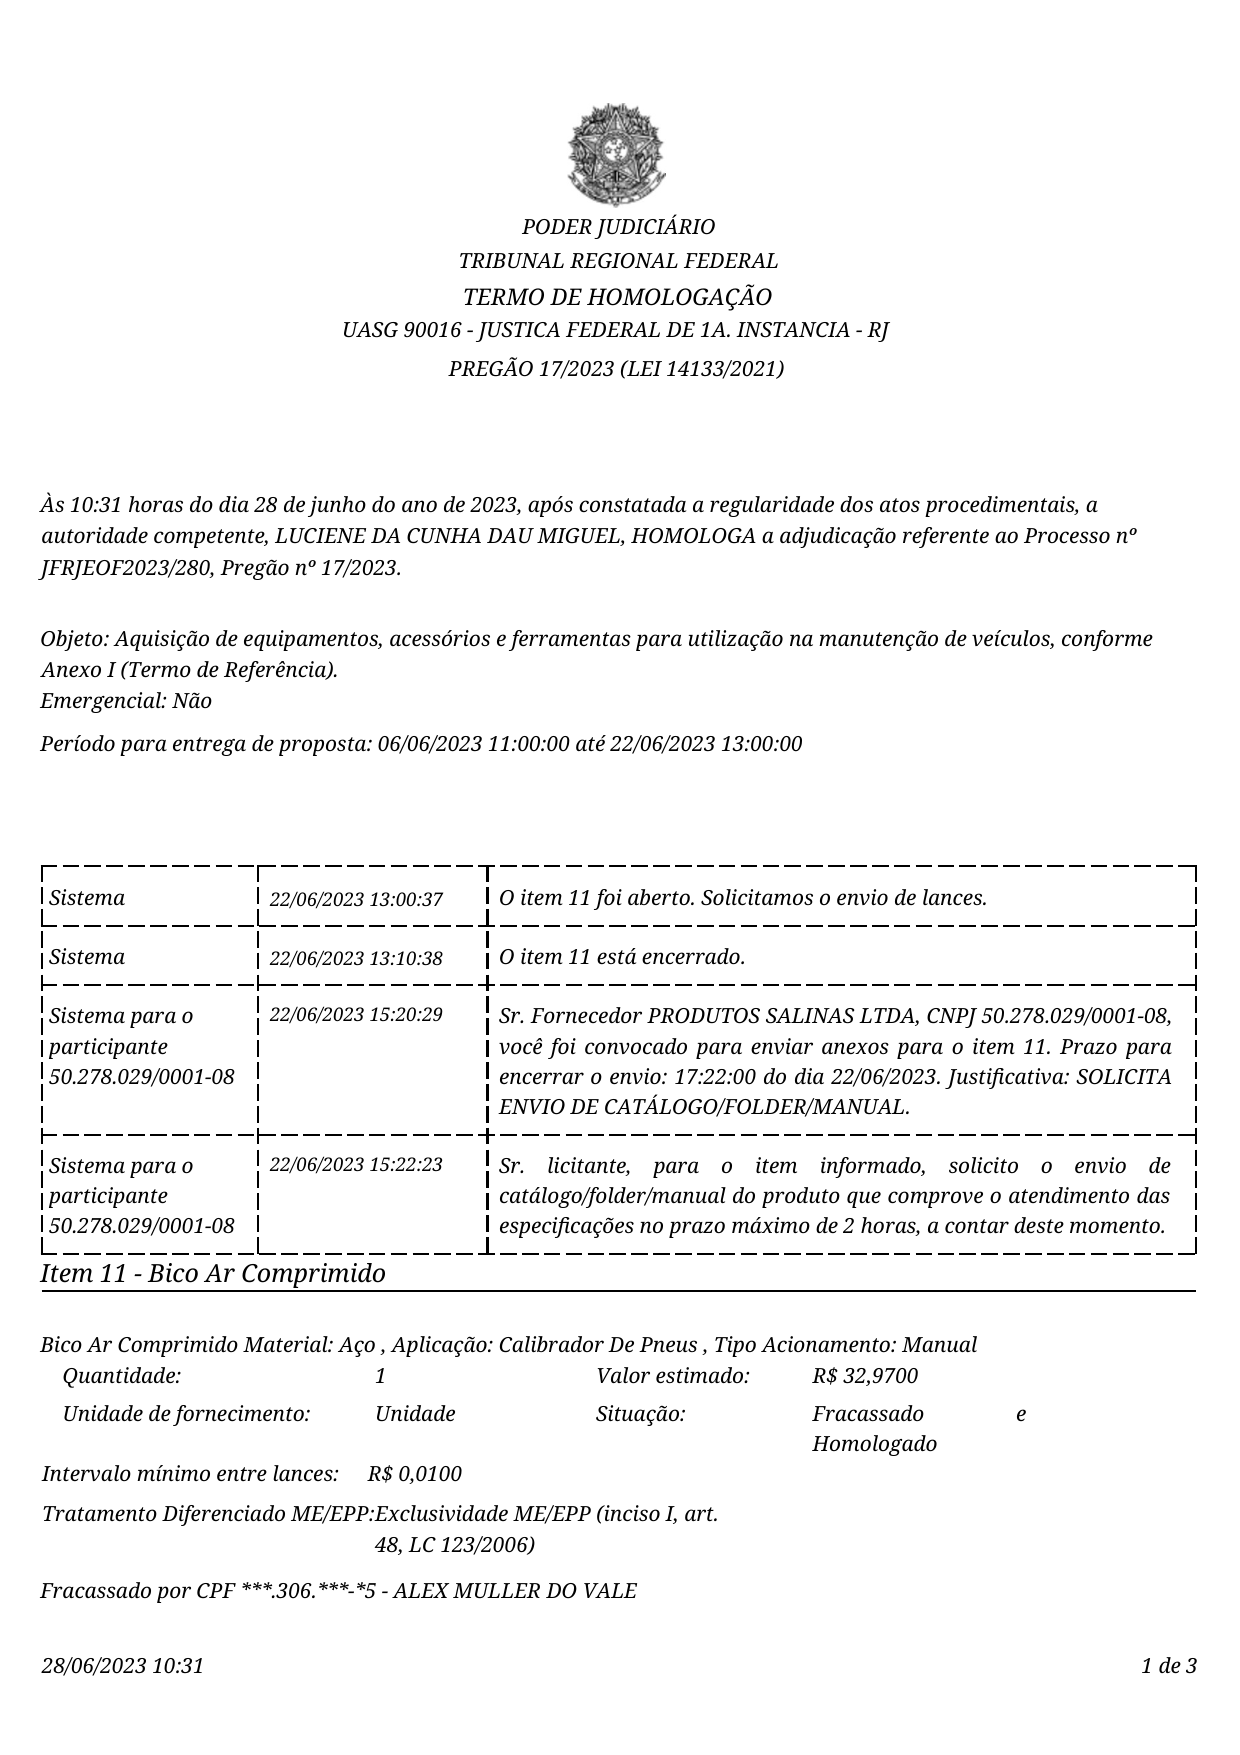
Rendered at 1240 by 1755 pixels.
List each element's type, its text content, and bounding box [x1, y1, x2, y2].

table_header Sistema [42, 865, 258, 924]
text Às 10:31 horas do dia 28 de junho do ano de 2023, após constatada a regularidade dos atos procedimentais, a autoridade competente, LUCIENE DA CUNHA DAU MIGUEL, HOMOLOGA a adjudicação referente ao Processo nº JFRJEOF2023/280, Pregão nº 17/2023. [40, 490, 1200, 581]
table_cell Sr. Fornecedor PRODUTOS SALINAS LTDA, CNPJ 50.278.029/0001-08, você foi convocado para enviar anexos para o item 11. Prazo para encerrar o envio: 17:22:00 do dia 22/06/2023. Justificativa: SOLICITA ENVIO DE CATÁLOGO/FOLDER/MANUAL. [488, 984, 1196, 1133]
table_cell Sr. licitante, para o item informado, solicito o envio de catálogo/folder/manual do produto que comprove o atendimento das especificações no prazo máximo de 2 horas, a contar deste momento. [488, 1134, 1196, 1253]
table_cell O item 11 está encerrado. [488, 925, 1196, 984]
table_header Valor estimado: Situação: [596, 1362, 812, 1459]
table_header R$ 32,9700 Fracassado e Homologado [813, 1362, 1028, 1459]
text Item 11 - Bico Ar Comprimido [40, 1255, 1200, 1289]
table_header 22/06/2023 13:00:37 [258, 865, 487, 924]
text PREGÃO 17/2023 (LEI 14133/2021) [42, 354, 1194, 382]
table_header 1 Unidade [375, 1362, 596, 1459]
text Emergencial: Não [40, 686, 1200, 714]
text TERMO DE HOMOLOGAÇÃO [42, 281, 1196, 312]
text Intervalo mínimo entre lances: R$ 0,0100 [42, 1459, 1200, 1488]
table_cell 22/06/2023 15:20:29 [258, 984, 487, 1133]
table_cell 22/06/2023 13:10:38 [258, 925, 487, 984]
text Período para entrega de proposta: 06/06/2023 11:00:00 até 22/06/2023 13:00:00 [40, 729, 1200, 757]
text Objeto: Aquisição de equipamentos, acessórios e ferramentas para utilização na manutenção de veículos, conforme Anexo I (Termo de Referência). [40, 624, 1200, 683]
table_cell Sistema para o participante 50.278.029/0001-08 [42, 984, 258, 1133]
table_cell 22/06/2023 15:22:23 [258, 1134, 487, 1253]
text Tratamento Diferenciado ME/EPP: Exclusividade ME/EPP (inciso I, art. [42, 1499, 1200, 1528]
table_header O item 11 foi aberto. Solicitamos o envio de lances. [488, 865, 1196, 924]
text PODER JUDICIÁRIO [42, 212, 1198, 240]
text TRIBUNAL REGIONAL FEDERAL [42, 246, 1198, 275]
table_cell Sistema [42, 925, 258, 984]
table_cell Sistema para o participante 50.278.029/0001-08 [42, 1134, 258, 1253]
text Fracassado por CPF ***.306.***-*5 - ALEX MULLER DO VALE [40, 1576, 1200, 1605]
text Bico Ar Comprimido Material: Aço , Aplicação: Calibrador De Pneus , Tipo Acionamento: Manual [40, 1330, 1200, 1359]
text UASG 90016 - JUSTICA FEDERAL DE 1A. INSTANCIA - RJ [42, 315, 1192, 343]
table_header Quantidade: Unidade de fornecimento: [63, 1362, 375, 1459]
text 48, LC 123/2006) [375, 1531, 1200, 1559]
